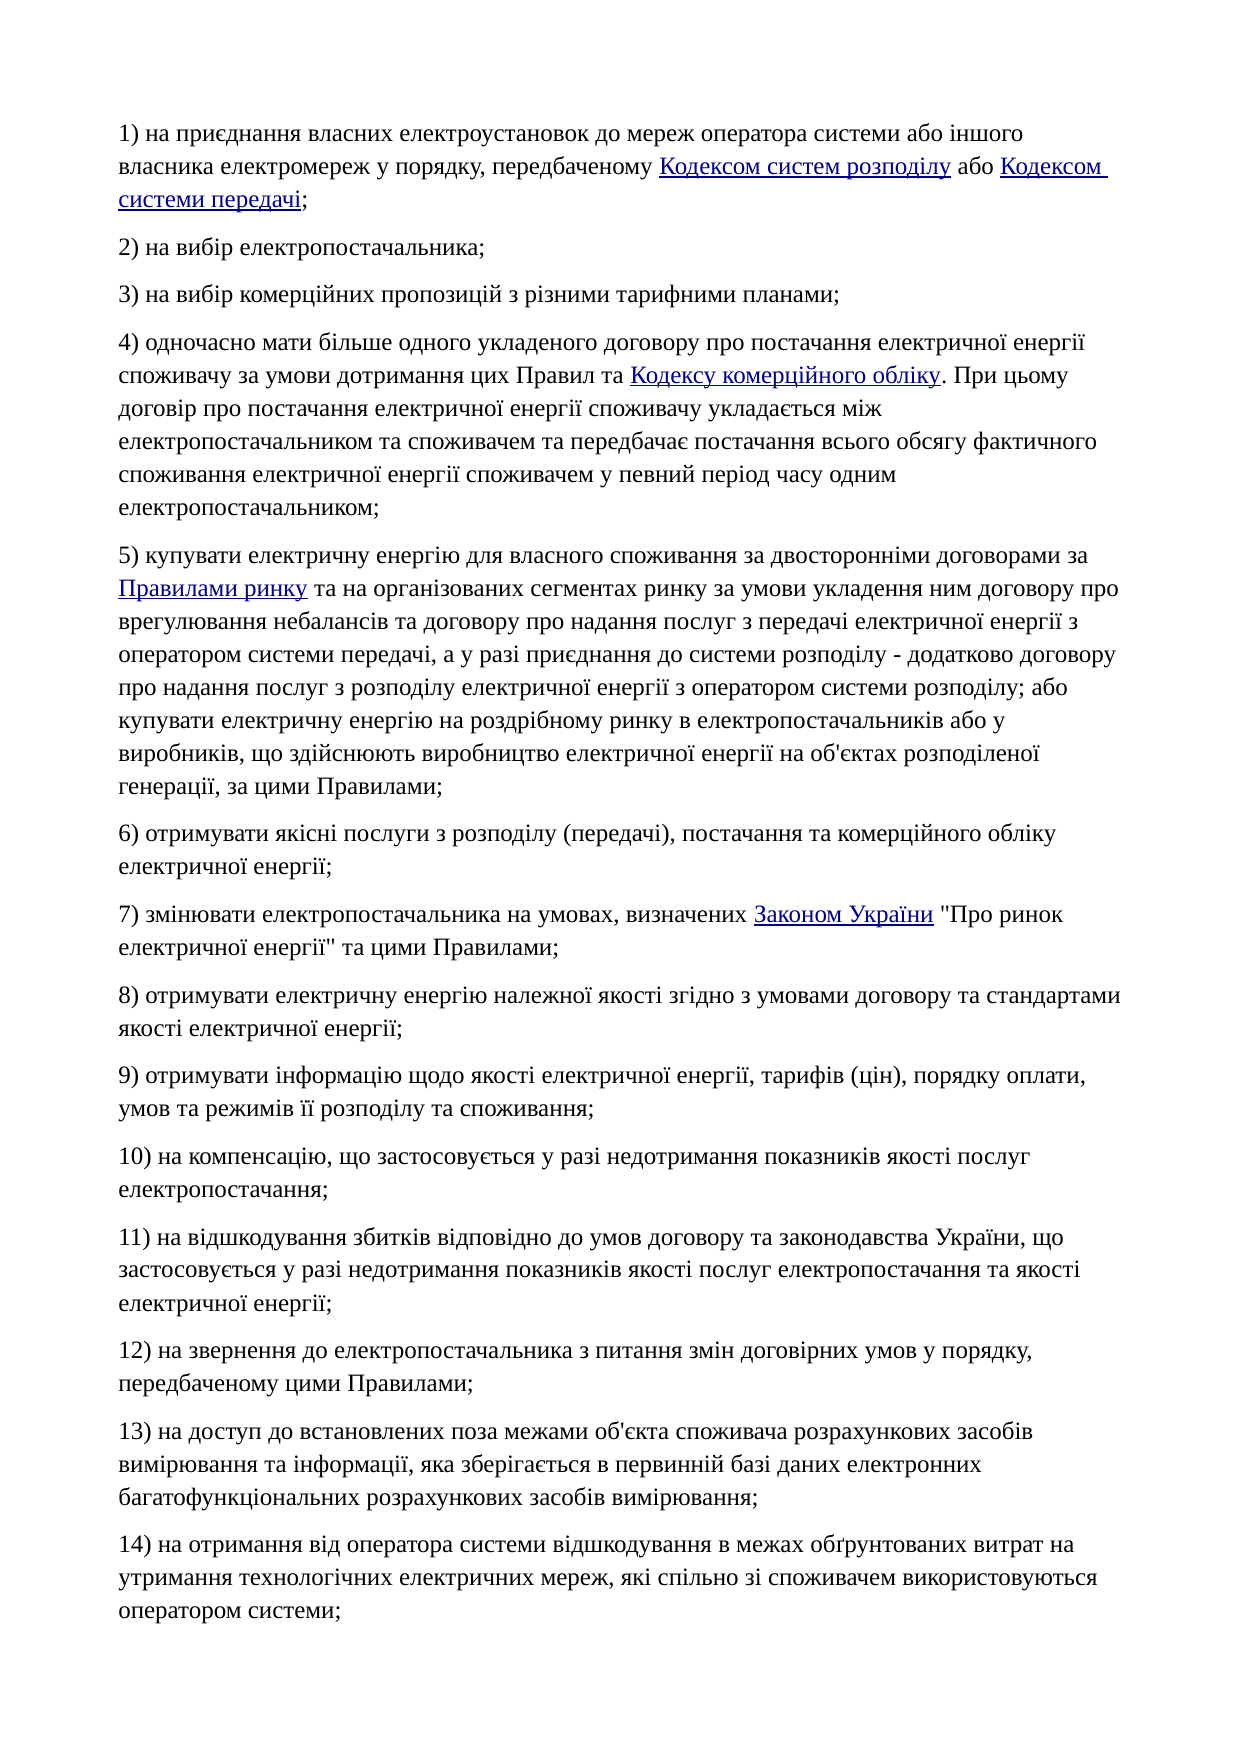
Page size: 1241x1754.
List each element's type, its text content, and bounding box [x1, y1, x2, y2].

text 8) отримувати електричну енергію належної якості згідно з умовами договору та стандартами якості електричної енергії; [118, 980, 1122, 1041]
text 13) на доступ до встановлених поза межами об'єкта споживача розрахункових засобів вимірювання та інформації, яка зберігається в первинній базі даних електронних багатофункціональних розрахункових засобів вимірювання; [118, 1416, 1122, 1511]
text 7) змінювати електропостачальника на умовах, визначених Законом України "Про ринок електричної енергії" та цими Правилами; [118, 899, 1122, 961]
text 14) на отримання від оператора системи відшкодування в межах обґрунтованих витрат на утримання технологічних електричних мереж, які спільно зі споживачем використовуються оператором системи; [118, 1529, 1122, 1624]
text 11) на відшкодування збитків відповідно до умов договору та законодавства України, що застосовується у разі недотримання показників якості послуг електропостачання та якості електричної енергії; [118, 1222, 1122, 1316]
text 9) отримувати інформацію щодо якості електричної енергії, тарифів (цін), порядку оплати, умов та режимів її розподілу та споживання; [118, 1060, 1122, 1122]
text 10) на компенсацію, що застосовується у разі недотримання показників якості послуг електропостачання; [118, 1141, 1122, 1203]
text 1) на приєднання власних електроустановок до мереж оператора системи або іншого власника електромереж у порядку, передбаченому Кодексом систем розподілу або Кодексом системи передачі; [118, 118, 1122, 213]
text 12) на звернення до електропостачальника з питання змін договірних умов у порядку, передбаченому цими Правилами; [118, 1335, 1122, 1397]
text 3) на вибір комерційних пропозицій з різними тарифними планами; [118, 279, 1122, 308]
text 4) одночасно мати більше одного укладеного договору про постачання електричної енергії споживачу за умови дотримання цих Правил та Кодексу комерційного обліку. При цьому договір про постачання електричної енергії споживачу укладається між електропостачальником та споживачем та передбачає постачання всього обсягу фактичного споживання електричної енергії споживачем у певний період часу одним електропостачальником; [118, 327, 1122, 521]
text 5) купувати електричну енергію для власного споживання за двосторонніми договорами за Правилами ринку та на організованих сегментах ринку за умови укладення ним договору про врегулювання небалансів та договору про надання послуг з передачі електричної енергії з оператором системи передачі, а у разі приєднання до системи розподілу - додатково договору про надання послуг з розподілу електричної енергії з оператором системи розподілу; або купувати електричну енергію на роздрібному ринку в електропостачальників або у виробників, що здійснюють виробництво електричної енергії на об'єктах розподіленої генерації, за цими Правилами; [118, 540, 1122, 799]
text 6) отримувати якісні послуги з розподілу (передачі), постачання та комерційного обліку електричної енергії; [118, 818, 1122, 880]
text 2) на вибір електропостачальника; [118, 232, 1122, 261]
